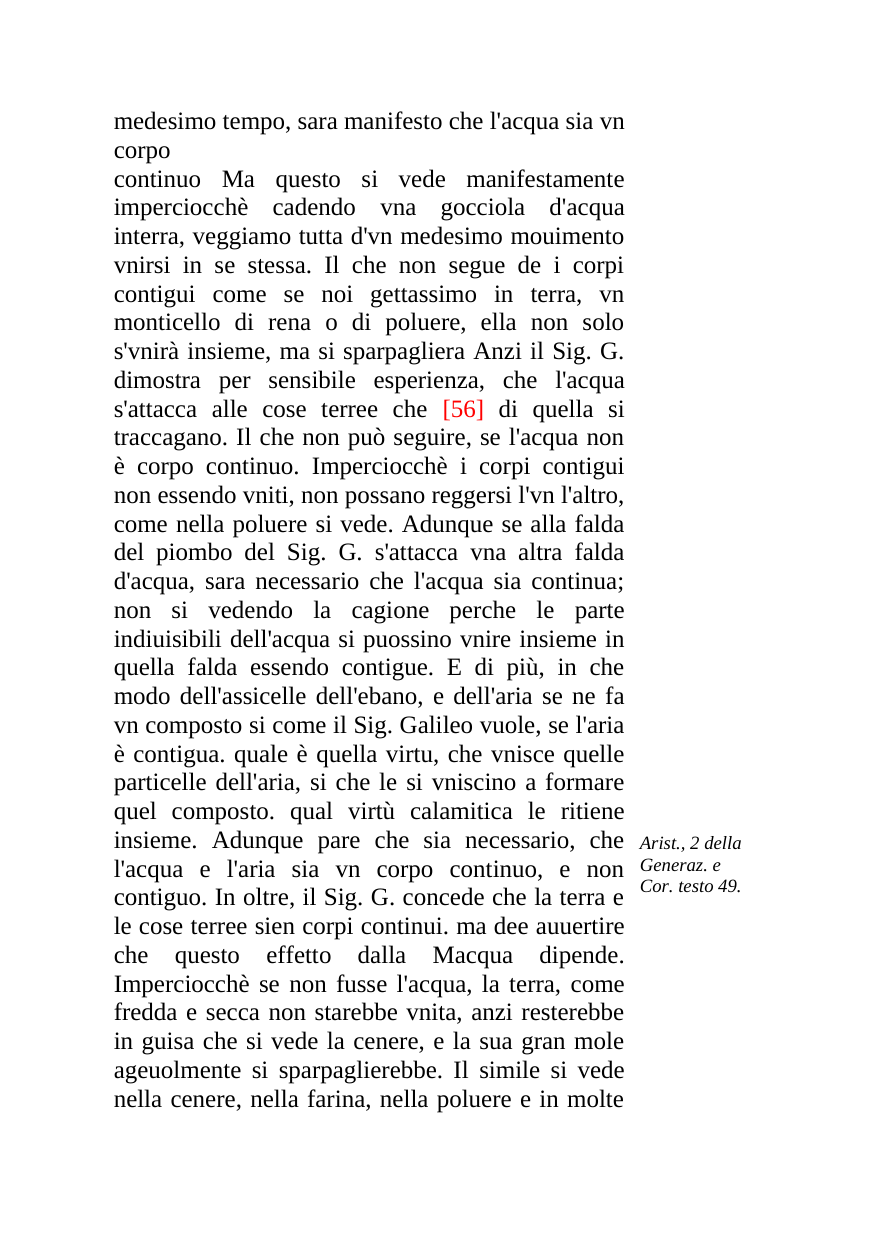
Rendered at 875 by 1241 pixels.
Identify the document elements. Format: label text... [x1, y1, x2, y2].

table_cell [632, 106, 768, 164]
table_cell Arist., 2 della Generaz. e Cor. testo 49. [632, 164, 768, 1112]
